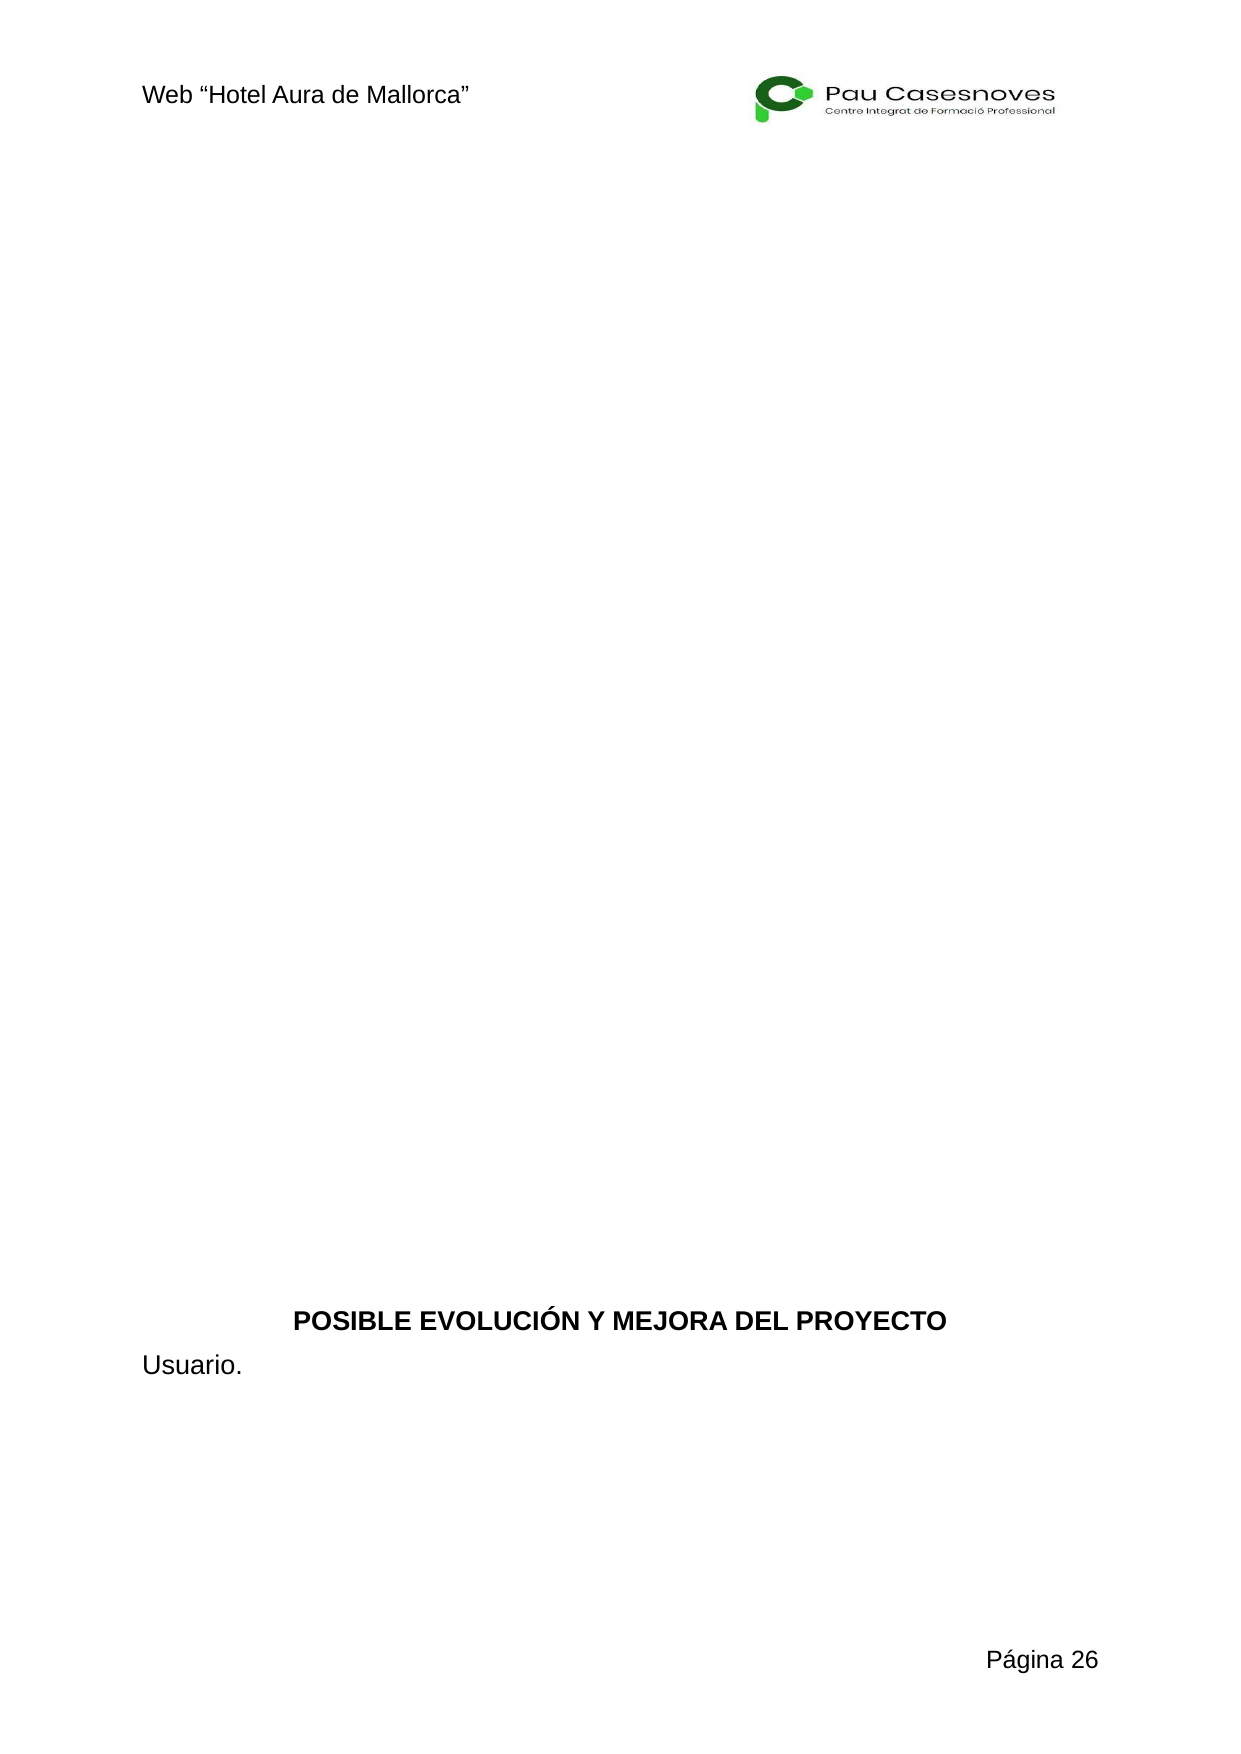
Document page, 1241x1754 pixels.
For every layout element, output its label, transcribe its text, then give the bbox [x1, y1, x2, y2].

text POSIBLE EVOLUCIÓN Y MEJORA DEL PROYECTO [142, 1305, 1098, 1337]
picture [748, 72, 1075, 127]
text Usuario. [142, 1349, 1098, 1380]
